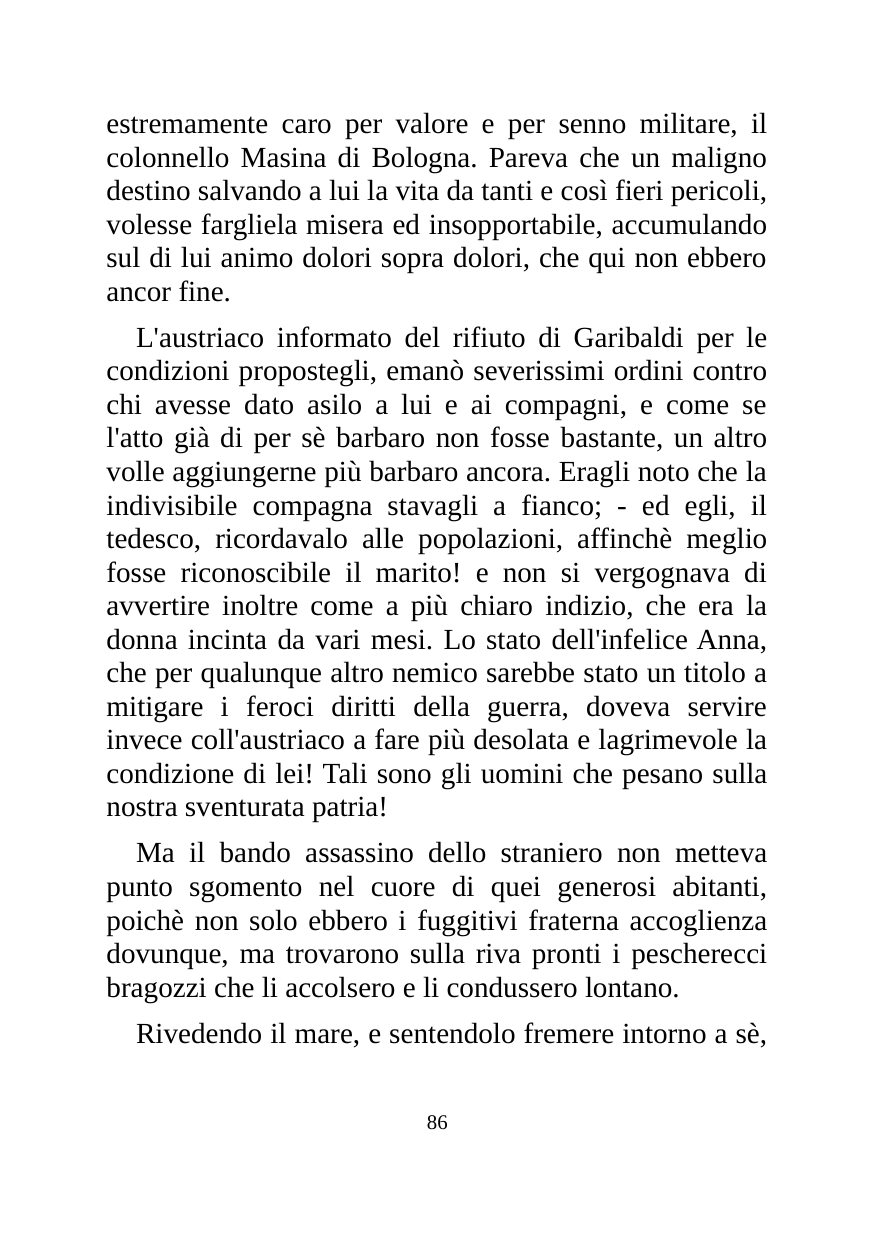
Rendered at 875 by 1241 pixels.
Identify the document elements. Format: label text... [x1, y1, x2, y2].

text Rivedendo il mare, e sentendolo fremere intorno a sè, [106, 1016, 768, 1049]
text estremamente caro per valore e per senno militare, il colonnello Masina di Bologna. Pareva che un maligno destino salvando a lui la vita da tanti e così fieri pericoli, volesse fargliela misera ed insopportabile, accumulando sul di lui animo dolori sopra dolori, che qui non ebbero ancor fine. [106, 106, 768, 307]
text L'austriaco informato del rifiuto di Garibaldi per le condizioni propostegli, emanò severissimi ordini contro chi avesse dato asilo a lui e ai compagni, e come se l'atto già di per sè barbaro non fosse bastante, un altro volle aggiungerne più barbaro ancora. Eragli noto che la indivisibile compagna stavagli a fianco; - ed egli, il tedesco, ricordavalo alle popolazioni, affinchè meglio fosse riconoscibile il marito! e non si vergognava di avvertire inoltre come a più chiaro indizio, che era la donna incinta da vari mesi. Lo stato dell'infelice Anna, che per qualunque altro nemico sarebbe stato un titolo a mitigare i feroci diritti della guerra, doveva servire invece coll'austriaco a fare più desolata e lagrimevole la condizione di lei! Tali sono gli uomini che pesano sulla nostra sventurata patria! [106, 320, 768, 823]
text Ma il bando assassino dello straniero non metteva punto sgomento nel cuore di quei generosi abitanti, poichè non solo ebbero i fuggitivi fraterna accoglienza dovunque, ma trovarono sulla riva pronti i pescherecci bragozzi che li accolsero e li condussero lontano. [106, 836, 768, 1003]
